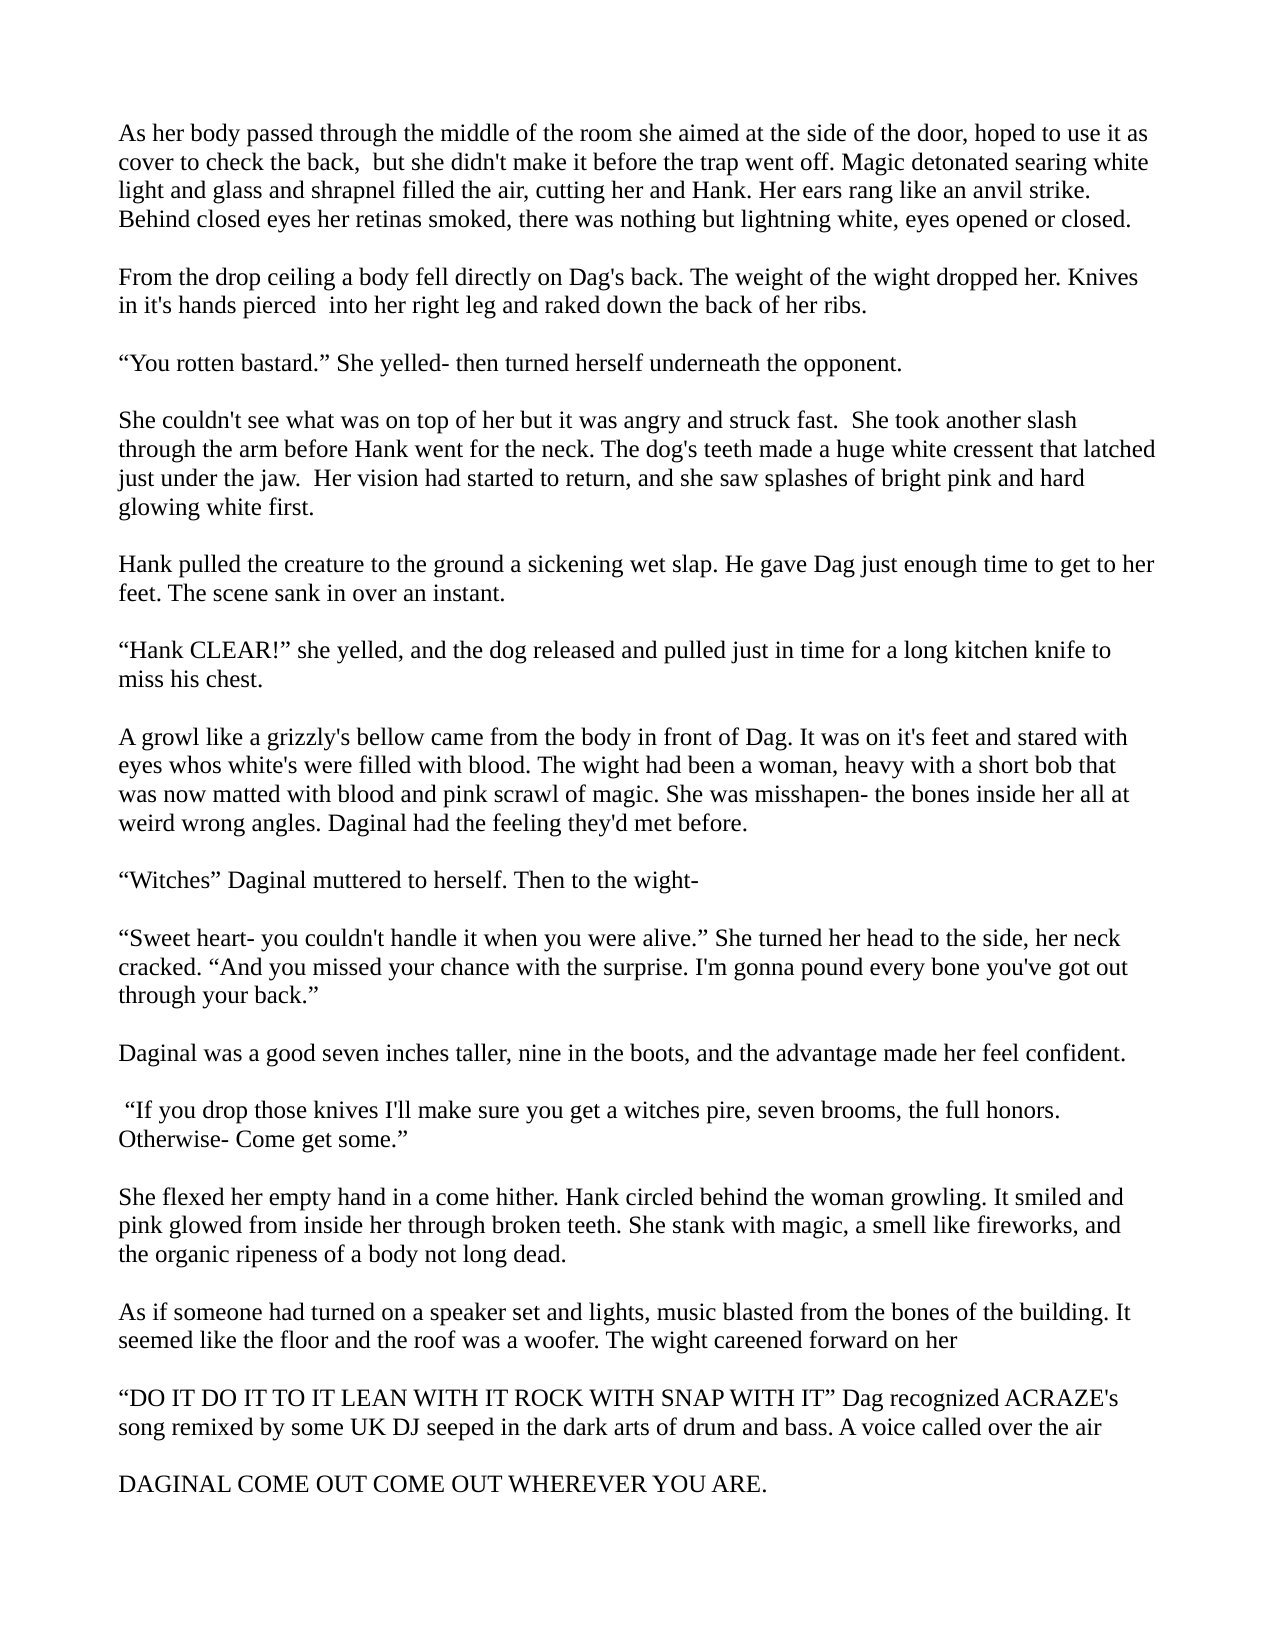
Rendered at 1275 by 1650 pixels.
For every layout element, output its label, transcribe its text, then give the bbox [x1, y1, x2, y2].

text “DO IT DO IT TO IT LEAN WITH IT ROCK WITH SNAP WITH IT” Dag recognized ACRAZE's song remixed by some UK DJ seeped in the dark arts of drum and bass. A voice called over the air [118, 1383, 1157, 1441]
text “Witches” Daginal muttered to herself. Then to the wight- [118, 866, 1157, 894]
text Hank pulled the creature to the ground a sickening wet slap. He gave Dag just enough time to get to her feet. The scene sank in over an instant. [118, 549, 1157, 607]
text As her body passed through the middle of the room she aimed at the side of the door, hoped to use it as cover to check the back, but she didn't make it before the trap went off. Magic detonated searing white light and glass and shrapnel filled the air, cutting her and Hank. Her ears rang like an anvil strike. Behind closed eyes her retinas smoked, there was nothing but lightning white, eyes opened or closed. [118, 118, 1157, 233]
text “You rotten bastard.” She yelled- then turned herself underneath the opponent. [118, 348, 1157, 377]
text From the drop ceiling a body fell directly on Dag's back. The weight of the wight dropped her. Knives in it's hands pierced into her right leg and raked down the back of her ribs. [118, 262, 1157, 319]
text Daginal was a good seven inches taller, nine in the boots, and the advantage made her feel confident. [118, 1038, 1157, 1067]
text “Hank CLEAR!” she yelled, and the dog released and pulled just in time for a long kitchen knife to miss his chest. A growl like a grizzly's bellow came from the body in front of Dag. It was on it's feet and stared with eyes whos white's were filled with blood. The wight had been a woman, heavy with a short bob that was now matted with blood and pink scrawl of magic. She was misshapen- the bones inside her all at weird wrong angles. Daginal had the feeling they'd met before. [118, 636, 1157, 837]
text “Sweet heart- you couldn't handle it when you were alive.” She turned her head to the side, her neck cracked. “And you missed your chance with the surprise. I'm gonna pound every bone you've got out through your back.” [118, 923, 1157, 1009]
text She couldn't see what was on top of her but it was angry and struck fast. She took another slash through the arm before Hank went for the neck. The dog's teeth made a huge white cressent that latched just under the jaw. Her vision had started to return, and she saw splashes of bright pink and hard glowing white first. [118, 406, 1157, 521]
text “If you drop those knives I'll make sure you get a witches pire, seven brooms, the full honors. Otherwise- Come get some.” [118, 1096, 1157, 1153]
text DAGINAL COME OUT COME OUT WHEREVER YOU ARE. [118, 1469, 1157, 1498]
text As if someone had turned on a speaker set and lights, music blasted from the bones of the building. It seemed like the floor and the roof was a woofer. The wight careened forward on her [118, 1297, 1157, 1354]
text She flexed her empty hand in a come hither. Hank circled behind the woman growling. It smiled and pink glowed from inside her through broken teeth. She stank with magic, a smell like fireworks, and the organic ripeness of a body not long dead. [118, 1182, 1157, 1268]
